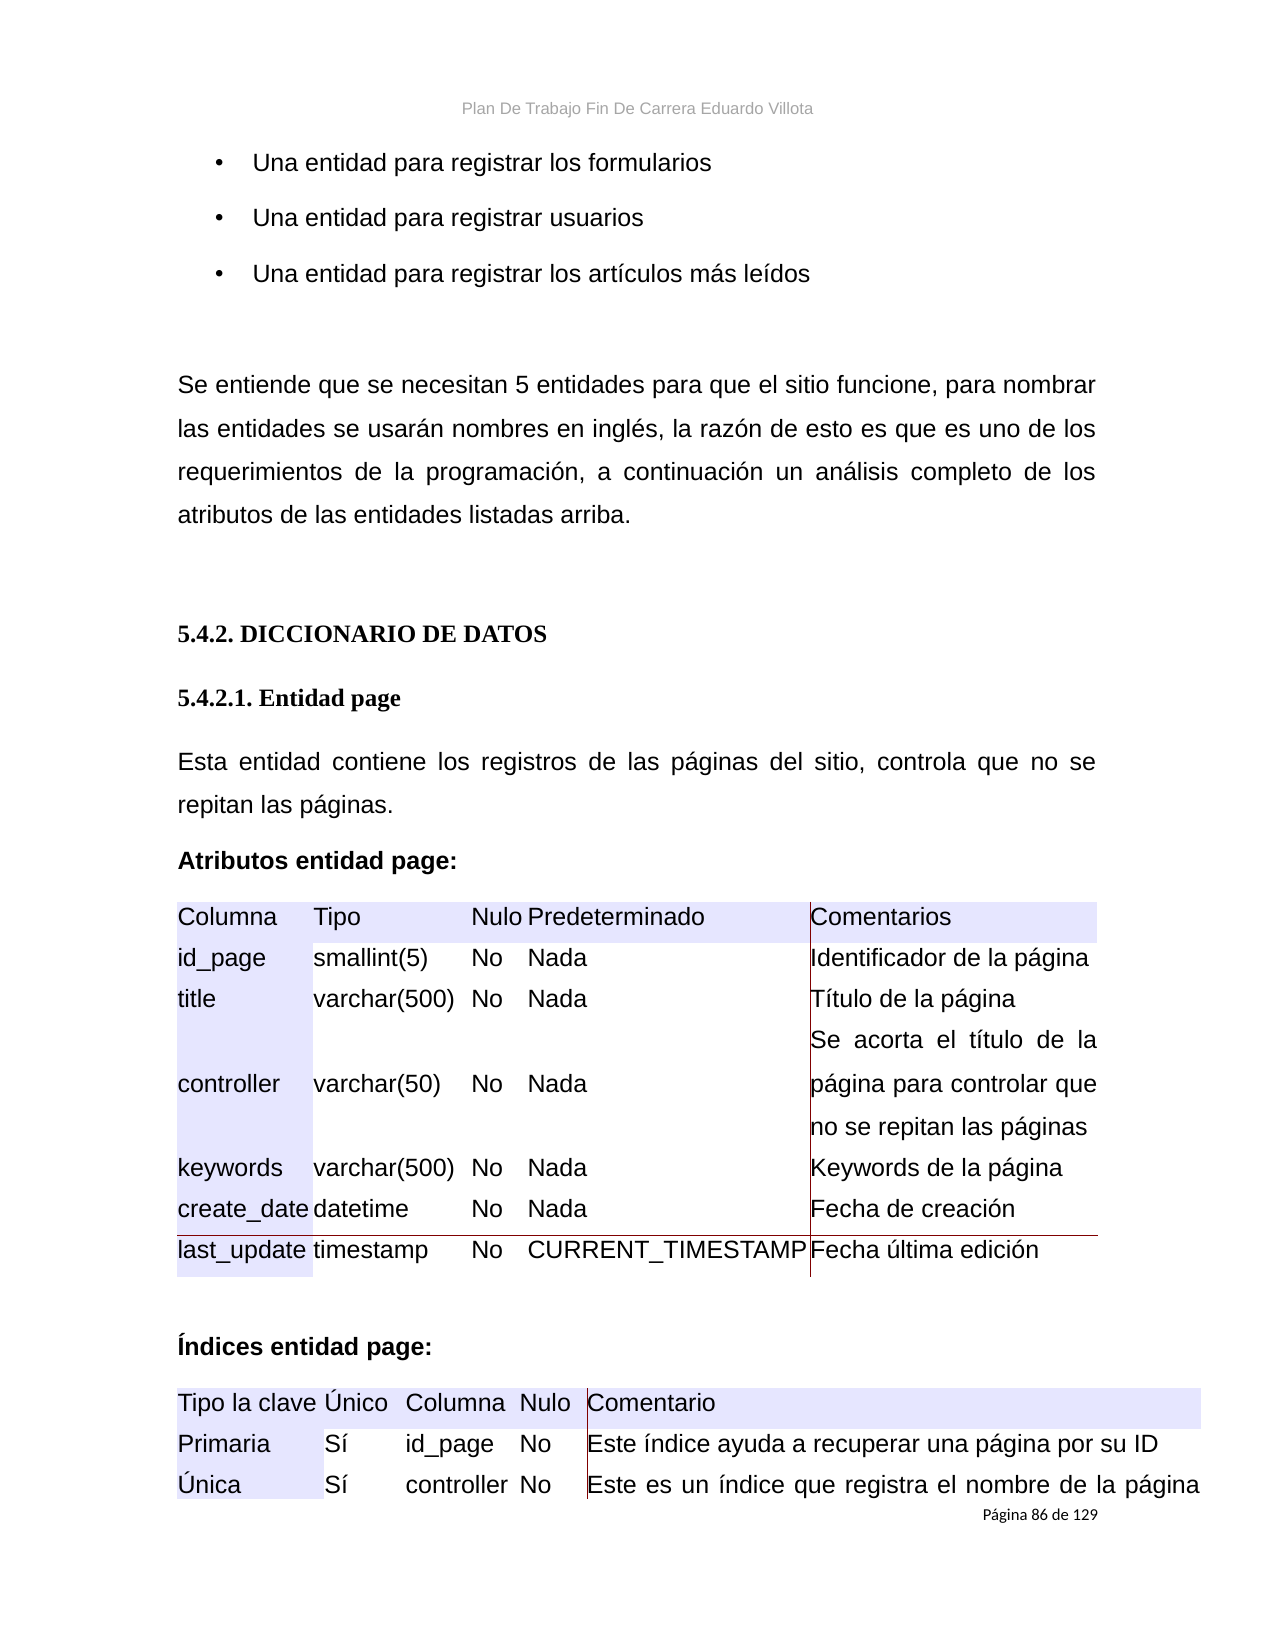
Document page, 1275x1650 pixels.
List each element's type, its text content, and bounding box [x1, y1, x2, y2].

table_cell Sí [324, 1429, 405, 1471]
table_cell controller [405, 1471, 519, 1499]
list Una entidad para registrar usuarios [215, 203, 1098, 232]
table_cell Única [177, 1471, 324, 1499]
table_cell Nada [527, 1194, 810, 1235]
table_header Tipo [313, 902, 471, 943]
table_cell Este es un índice que registra el nombre de la página [588, 1471, 1201, 1499]
table_cell Este índice ayuda a recuperar una página por su ID [588, 1429, 1201, 1471]
text Índices entidad page: [177, 1332, 1098, 1361]
table_cell Fecha de creación [811, 1194, 1097, 1235]
table_cell Primaria [177, 1429, 324, 1471]
text Atributos entidad page: [177, 846, 1098, 875]
table_cell Nada [527, 943, 810, 984]
table_cell Título de la página [811, 984, 1097, 1025]
table_cell Nada [527, 1025, 810, 1153]
table_cell No [471, 984, 527, 1025]
table_cell Sí [324, 1471, 405, 1499]
table_cell id_page [405, 1429, 519, 1471]
table_header Nulo [519, 1388, 587, 1429]
table_header Comentario [588, 1388, 1201, 1429]
table_cell timestamp [313, 1236, 471, 1277]
table_cell Nada [527, 1153, 810, 1194]
text Esta entidad contiene los registros de las páginas del sitio, controla que no se repitan las páginas. [177, 747, 1098, 819]
table_cell No [471, 1153, 527, 1194]
table_header Único [324, 1388, 405, 1429]
table_cell controller [177, 1025, 313, 1153]
table_cell Se acorta el título de la página para controlar que no se repitan las páginas [811, 1025, 1097, 1153]
table_cell smallint(5) [313, 943, 471, 984]
table_cell id_page [177, 943, 313, 984]
table_cell No [519, 1429, 587, 1471]
table_cell Nada [527, 984, 810, 1025]
table_cell Keywords de la página [811, 1153, 1097, 1194]
table_cell create_date [177, 1194, 313, 1235]
table_cell No [471, 1236, 527, 1277]
table_header Predeterminado [527, 902, 810, 943]
table_header Tipo la clave [177, 1388, 324, 1429]
table_cell last_update [177, 1236, 313, 1277]
table_header Columna [405, 1388, 519, 1429]
text 5.4.2. DICCIONARIO DE DATOS [177, 619, 1098, 648]
table_cell keywords [177, 1153, 313, 1194]
table_cell No [471, 943, 527, 984]
table_cell Identificador de la página [811, 943, 1097, 984]
table_header Nulo [471, 902, 527, 943]
table_header Comentarios [811, 902, 1097, 943]
list Una entidad para registrar los formularios [215, 148, 1098, 176]
table_cell Fecha última edición [811, 1236, 1097, 1277]
table_cell varchar(500) [313, 984, 471, 1025]
table_cell title [177, 984, 313, 1025]
table_cell No [471, 1025, 527, 1153]
list Una entidad para registrar los artículos más leídos [215, 259, 1098, 288]
text 5.4.2.1. Entidad page [177, 683, 1098, 712]
table_header Columna [177, 902, 313, 943]
table_cell varchar(500) [313, 1153, 471, 1194]
table_cell No [519, 1471, 587, 1499]
table_cell datetime [313, 1194, 471, 1235]
text Se entiende que se necesitan 5 entidades para que el sitio funcione, para nombrar las entidades se usarán nombres en inglés, la razón de esto es que es uno de los requerimientos de la programación, a continuación un análisis completo de los atributos de las entidades listadas arriba. [177, 370, 1098, 528]
table_cell varchar(50) [313, 1025, 471, 1153]
table_cell CURRENT_TIMESTAMP [527, 1236, 810, 1277]
table_cell No [471, 1194, 527, 1235]
